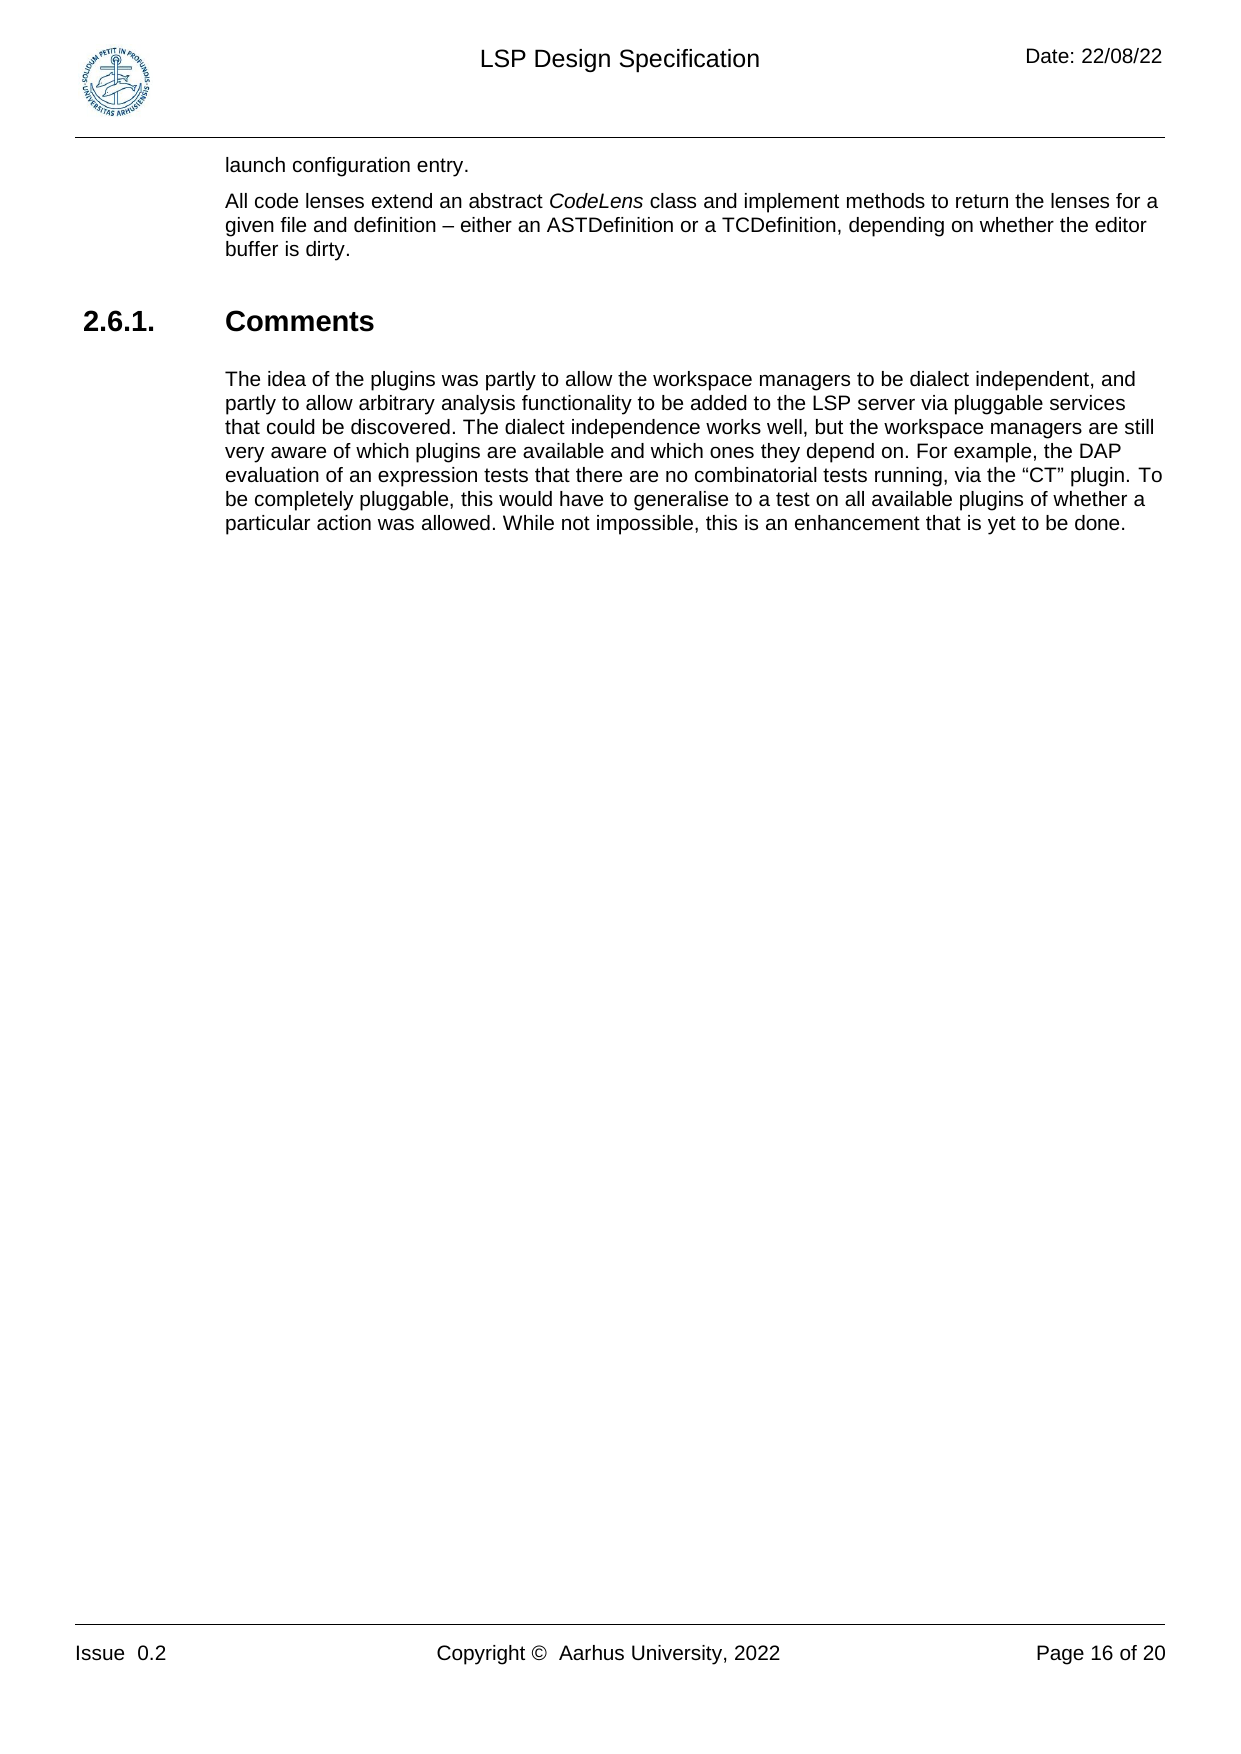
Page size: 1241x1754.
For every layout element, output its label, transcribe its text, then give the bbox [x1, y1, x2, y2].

text All code lenses extend an abstract CodeLens class and implement methods to return the lenses for a given file and definition – either an ASTDefinition or a TCDefinition, depending on whether the editor buffer is dirty. [225, 189, 1165, 261]
text launch configuration entry. [225, 153, 1165, 177]
subtitle Comments [75, 304, 1165, 337]
picture [78, 44, 153, 120]
text The idea of the plugins was partly to allow the workspace managers to be dialect independent, and partly to allow arbitrary analysis functionality to be added to the LSP server via pluggable services that could be discovered. The dialect independence works well, but the workspace managers are still very aware of which plugins are available and which ones they depend on. For example, the DAP evaluation of an expression tests that there are no combinatorial tests running, via the “CT” plugin. To be completely pluggable, this would have to generalise to a test on all available plugins of whether a particular action was allowed. While not impossible, this is an enhancement that is yet to be done. [225, 367, 1165, 535]
